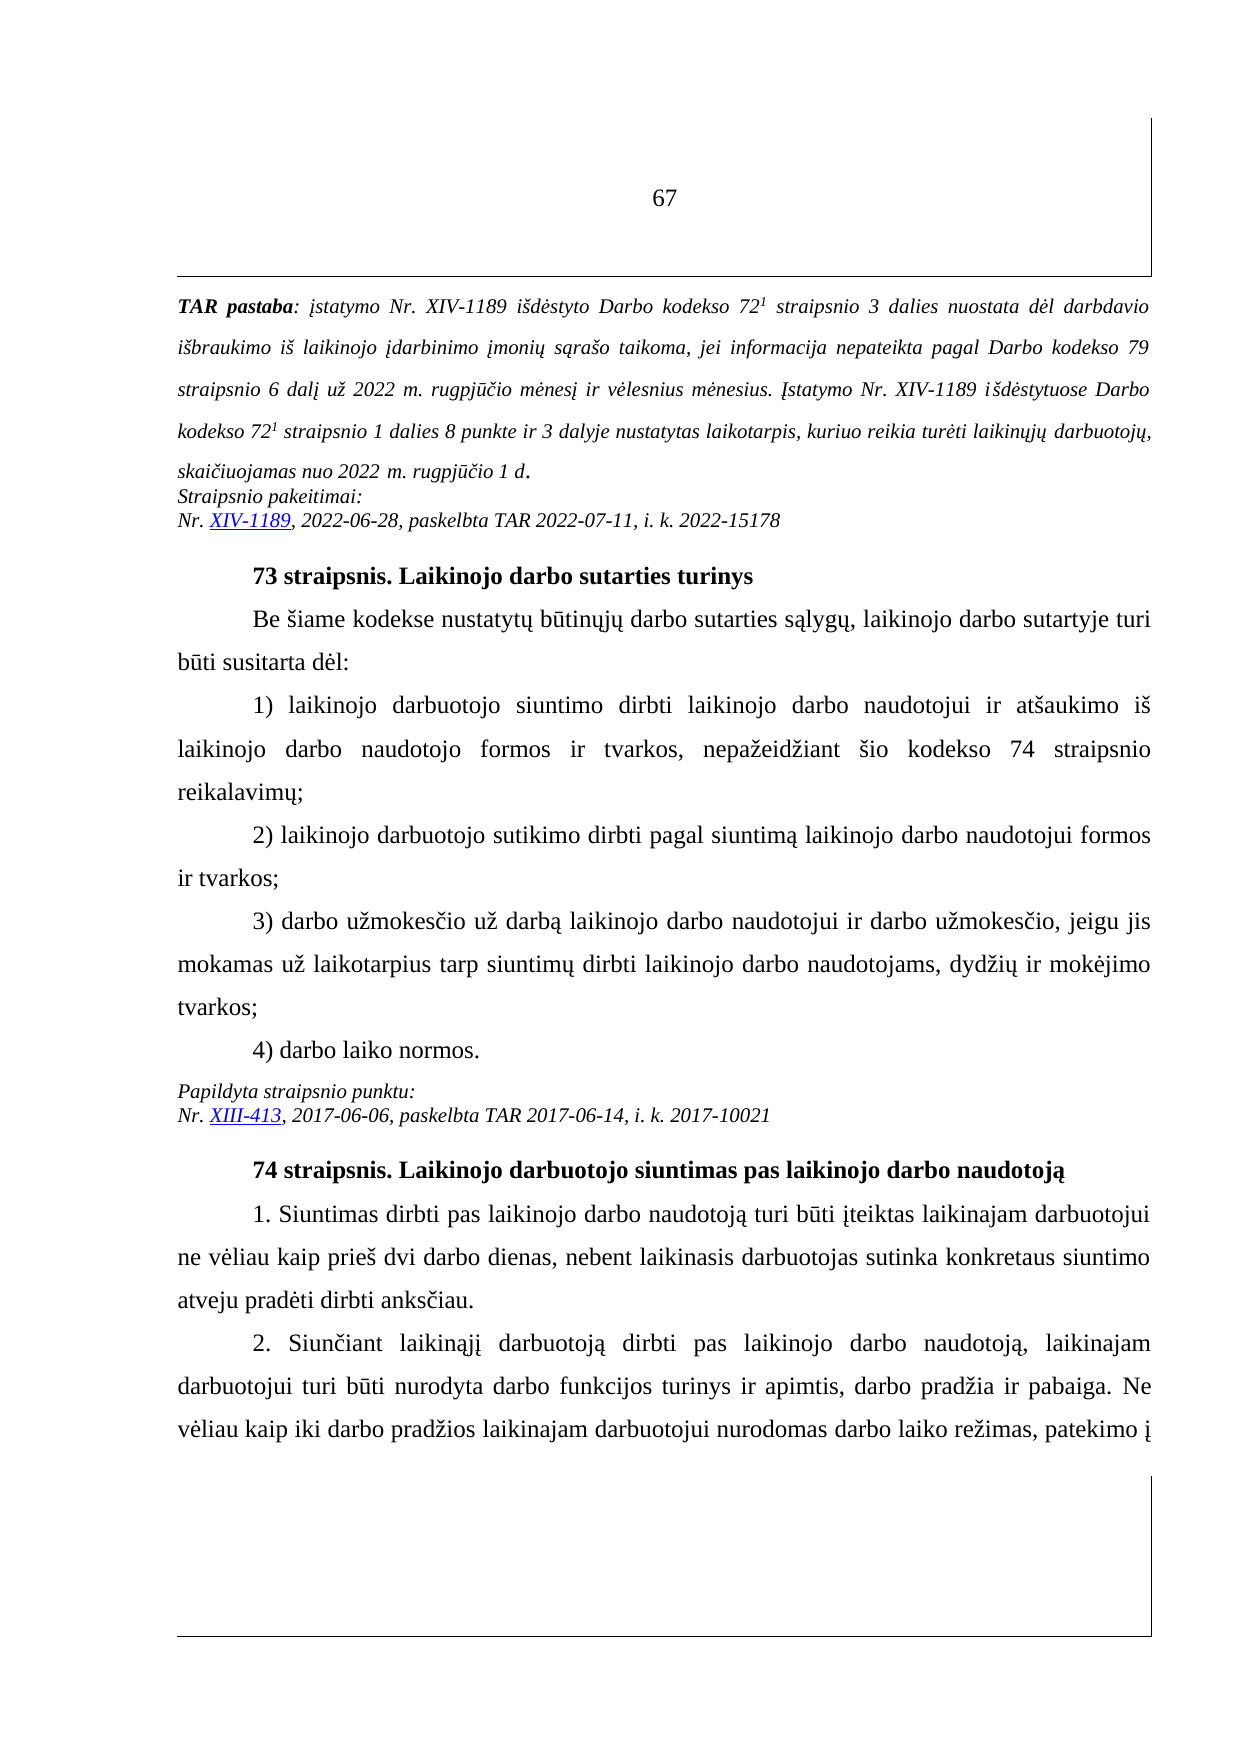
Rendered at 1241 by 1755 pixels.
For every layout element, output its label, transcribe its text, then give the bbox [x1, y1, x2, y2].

text 2) laikinojo darbuotojo sutikimo dirbti pagal siuntimą laikinojo darbo naudotojui formos ir tvarkos; [177, 820, 1152, 892]
text 4) darbo laiko normos. [177, 1036, 1152, 1064]
text 1) laikinojo darbuotojo siuntimo dirbti laikinojo darbo naudotojui ir atšaukimo iš laikinojo darbo naudotojo formos ir tvarkos, nepažeidžiant šio kodekso 74 straipsnio reikalavimų; [177, 691, 1152, 806]
text Nr. XIII-413, 2017-06-06, paskelbta TAR 2017-06-14, i. k. 2017-10021 [177, 1103, 1152, 1127]
subtitle 74 straipsnis. Laikinojo darbuotojo siuntimas pas laikinojo darbo naudotoją [177, 1156, 1152, 1184]
subtitle 73 straipsnis. Laikinojo darbo sutarties turinys [177, 561, 1152, 590]
text 3) darbo užmokesčio už darbą laikinojo darbo naudotojui ir darbo užmokesčio, jeigu jis mokamas už laikotarpius tarp siuntimų dirbti laikinojo darbo naudotojams, dydžių ir mokėjimo tvarkos; [177, 906, 1152, 1021]
text Be šiame kodekse nustatytų būtinųjų darbo sutarties sąlygų, laikinojo darbo sutartyje turi būti susitarta dėl: [177, 604, 1152, 676]
text Straipsnio pakeitimai: [177, 484, 1152, 508]
text 1. Siuntimas dirbti pas laikinojo darbo naudotoją turi būti įteiktas laikinajam darbuotojui ne vėliau kaip prieš dvi darbo dienas, nebent laikinasis darbuotojas sutinka konkretaus siuntimo atveju pradėti dirbti anksčiau. [177, 1199, 1152, 1314]
text Papildyta straipsnio punktu: [177, 1079, 1152, 1103]
text Nr. XIV-1189, 2022-06-28, paskelbta TAR 2022-07-11, i. k. 2022-15178 [177, 508, 1152, 532]
text 2. Siunčiant laikinąjį darbuotoją dirbti pas laikinojo darbo naudotoją, laikinajam darbuotojui turi būti nurodyta darbo funkcijos turinys ir apimtis, darbo pradžia ir pabaiga. Ne vėliau kaip iki darbo pradžios laikinajam darbuotojui nurodomas darbo laiko režimas, patekimo į [177, 1328, 1152, 1443]
text TAR pastaba: įstatymo Nr. XIV-1189 išdėstyto Darbo kodekso 721 straipsnio 3 dalies nuostata dėl darbdavio išbraukimo iš laikinojo įdarbinimo įmonių sąrašo taikoma, jei informacija nepateikta pagal Darbo kodekso 79 straipsnio 6 dalį už 2022 m. rugpjūčio mėnesį ir vėlesnius mėnesius. Įstatymo Nr. XIV-1189 išdėstytuose Darbo kodekso 721 straipsnio 1 dalies 8 punkte ir 3 dalyje nustatytas laikotarpis, kuriuo reikia turėti laikinųjų darbuotojų, skaičiuojamas nuo 2022 m. rugpjūčio 1 d. [177, 276, 1152, 484]
